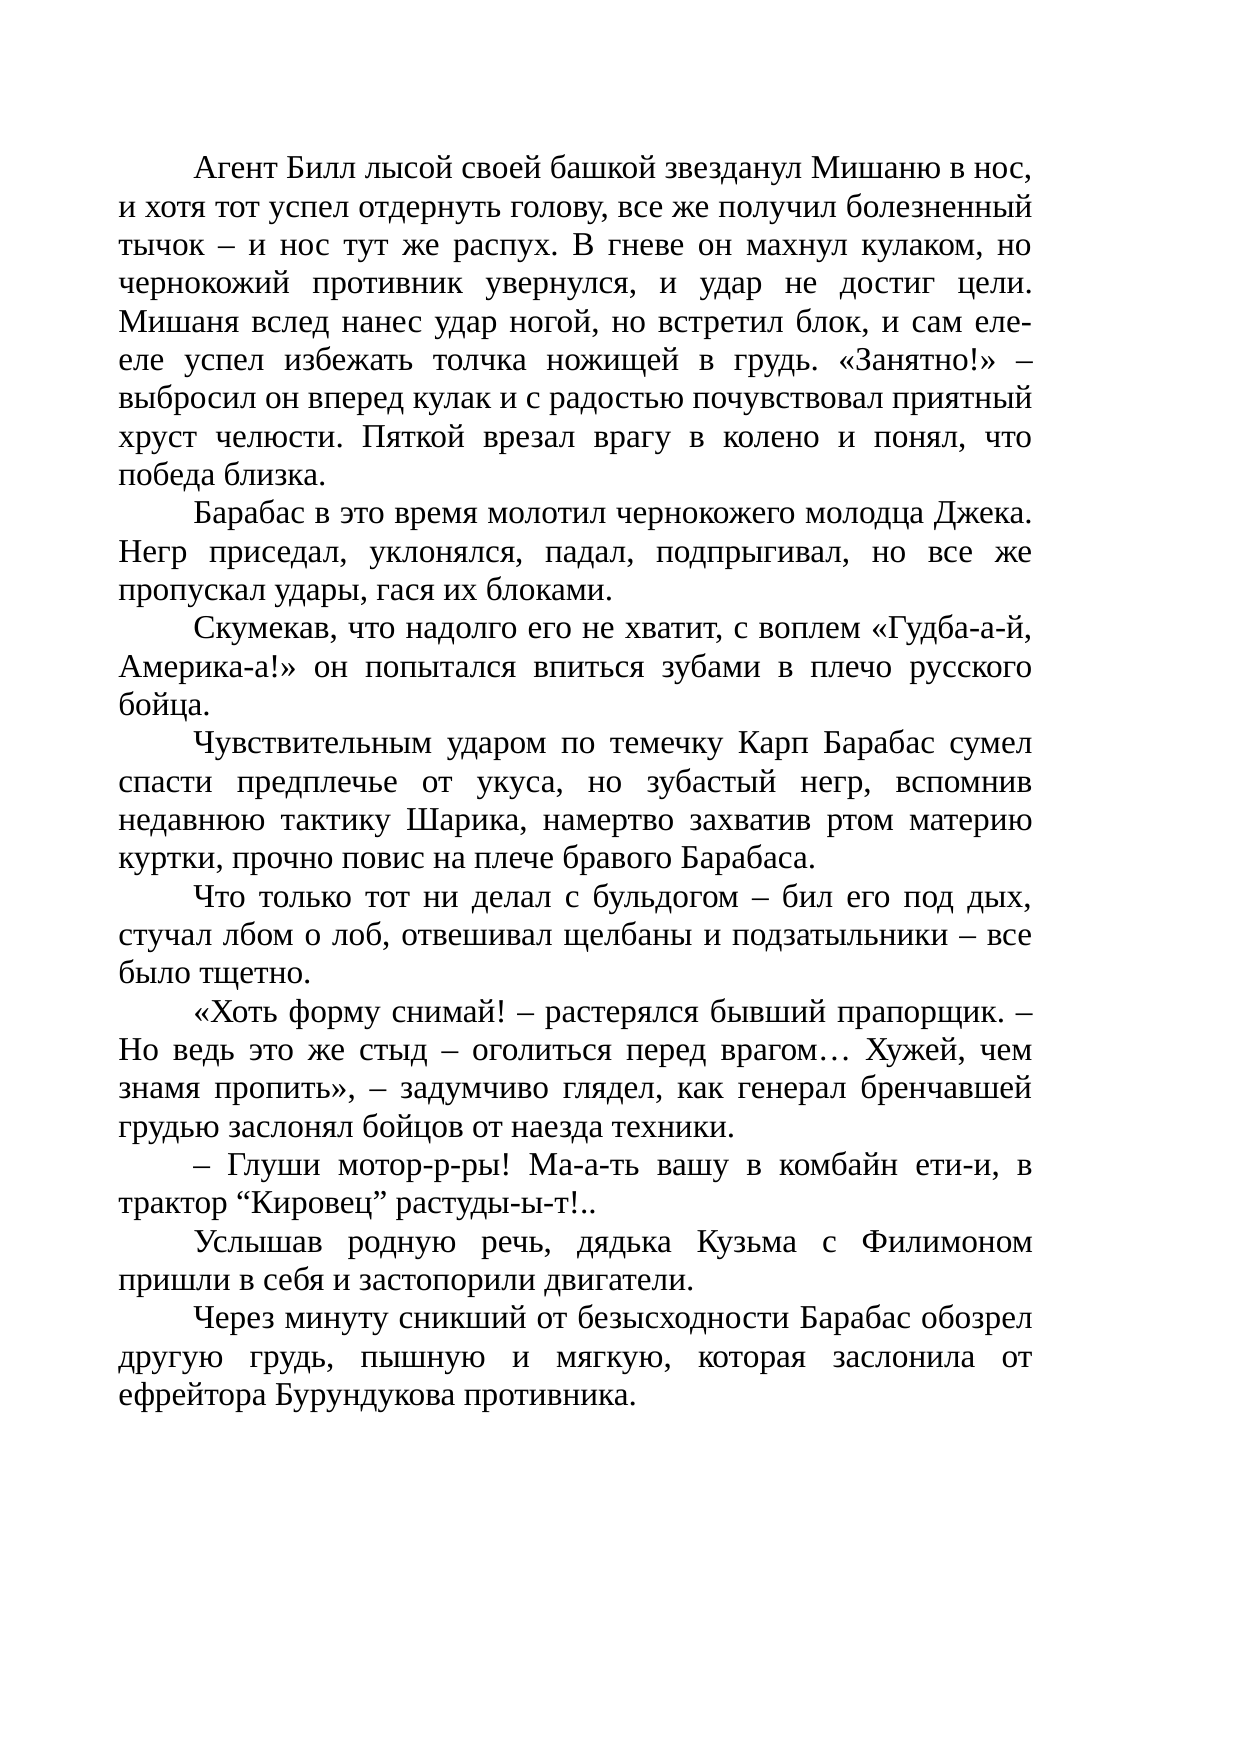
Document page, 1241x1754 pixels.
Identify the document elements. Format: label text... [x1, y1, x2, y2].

subtitle Агент Билл лысой своей башкой звезданул Мишаню в нос, и хотя тот успел отдернуть голову, все же получил болезненный тычок – и нос тут же распух. В гневе он махнул кулаком, но чернокожий противник увернулся, и удар не достиг цели. Мишаня вслед нанес удар ногой, но встретил блок, и сам еле-еле успел избежать толчка ножищей в грудь. «Занятно!» – выбросил он вперед кулак и с радостью почувствовал приятный хруст челюсти. Пяткой врезал врагу в колено и понял, что победа близка. [118, 148, 1033, 493]
subtitle Чувствительным ударом по темечку Карп Барабас сумел спасти предплечье от укуса, но зубастый негр, вспомнив недавнюю тактику Шарика, намертво захватив ртом материю куртки, прочно повис на плече бравого Барабаса. [118, 723, 1033, 876]
subtitle Услышав родную речь, дядька Кузьма с Филимоном пришли в себя и застопорили двигатели. [118, 1221, 1033, 1298]
subtitle Барабас в это время молотил чернокожего молодца Джека. Негр приседал, уклонялся, падал, подпрыгивал, но все же пропускал удары, гася их блоками. [118, 493, 1033, 608]
subtitle Скумекав, что надолго его не хватит, с воплем «Гудба-а-й, Америка-а!» он попытался впиться зубами в плечо русского бойца. [118, 608, 1033, 723]
subtitle – Глуши мотор-р-ры! Ма-а-ть вашу в комбайн ети-и, в трактор “Кировец” растуды-ы-т!.. [118, 1144, 1033, 1221]
subtitle «Хоть форму снимай! – растерялся бывший прапорщик. – Но ведь это же стыд – оголиться перед врагом… Хужей, чем знамя пропить», – задумчиво глядел, как генерал бренчавшей грудью заслонял бойцов от наезда техники. [118, 991, 1033, 1144]
subtitle Через минуту сникший от безысходности Барабас обозрел другую грудь, пышную и мягкую, которая заслонила от ефрейтора Бурундукова противника. [118, 1298, 1033, 1413]
subtitle Что только тот ни делал с бульдогом – бил его под дых, стучал лбом о лоб, отвешивал щелбаны и подзатыльники – все было тщетно. [118, 876, 1033, 991]
